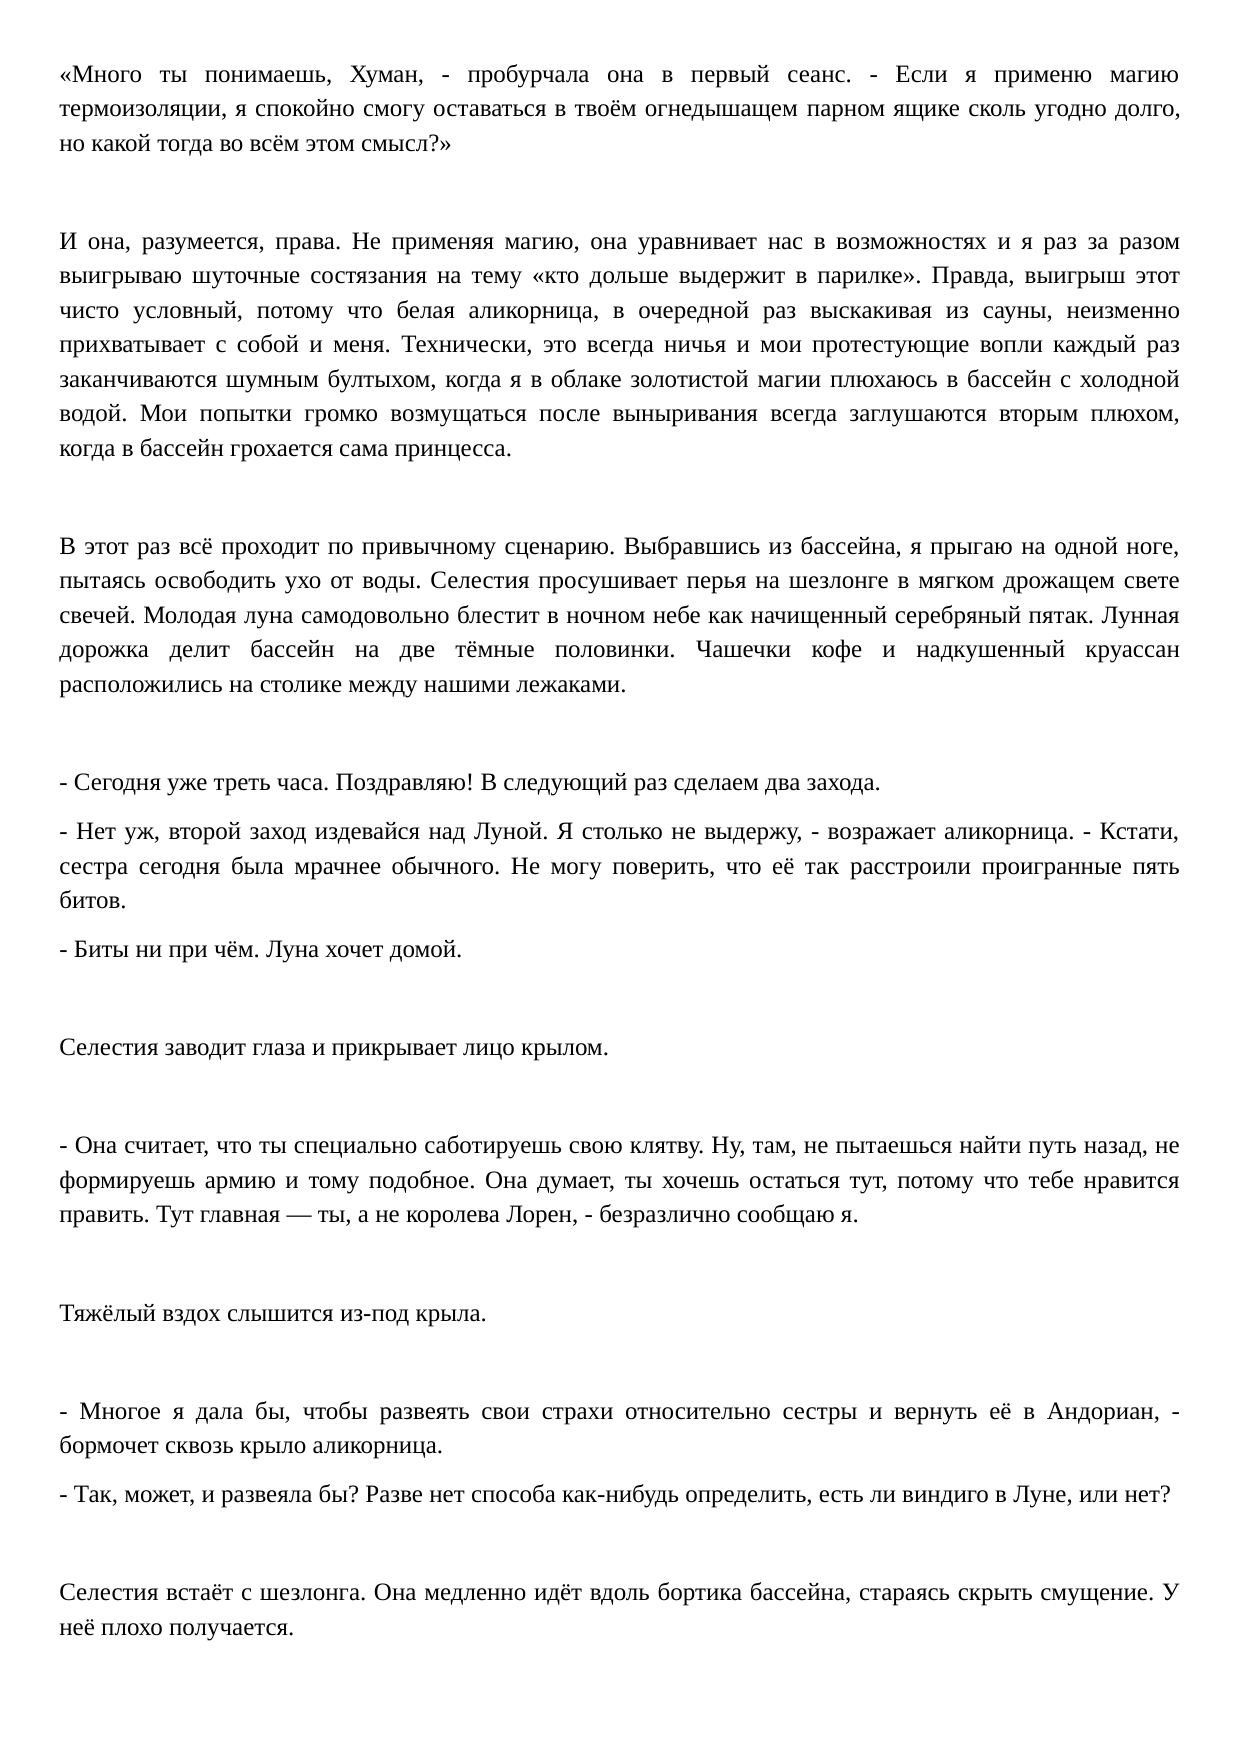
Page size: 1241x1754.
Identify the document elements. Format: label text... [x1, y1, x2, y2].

text В этот раз всё проходит по привычному сценарию. Выбравшись из бассейна, я прыгаю на одной ноге, пытаясь освободить ухо от воды. Селестия просушивает перья на шезлонге в мягком дрожащем свете свечей. Молодая луна самодовольно блестит в ночном небе как начищенный серебряный пятак. Лунная дорожка делит бассейн на две тёмные половинки. Чашечки кофе и надкушенный круассан расположились на столике между нашими лежаками. [59, 531, 1181, 698]
text «Много ты понимаешь, Хуман, - пробурчала она в первый сеанс. - Если я применю магию термоизоляции, я спокойно смогу оставаться в твоём огнедышащем парном ящике сколь угодно долго, но какой тогда во всём этом смысл?» [59, 59, 1181, 157]
text И она, разумеется, права. Не применяя магию, она уравнивает нас в возможностях и я раз за разом выигрываю шуточные состязания на тему «кто дольше выдержит в парилке». Правда, выигрыш этот чисто условный, потому что белая аликорница, в очередной раз выскакивая из сауны, неизменно прихватывает с собой и меня. Технически, это всегда ничья и мои протестующие вопли каждый раз заканчиваются шумным бултыхом, когда я в облаке золотистой магии плюхаюсь в бассейн с холодной водой. Мои попытки громко возмущаться после выныривания всегда заглушаются вторым плюхом, когда в бассейн грохается сама принцесса. [59, 226, 1181, 462]
text - Она считает, что ты специально саботируешь свою клятву. Ну, там, не пытаешься найти путь назад, не формируешь армию и тому подобное. Она думает, ты хочешь остаться тут, потому что тебе нравится править. Тут главная — ты, а не королева Лорен, - безразлично сообщаю я. [59, 1131, 1181, 1228]
text Тяжёлый вздох слышится из-под крыла. [59, 1298, 1181, 1326]
text - Многое я дала бы, чтобы развеять свои страхи относительно сестры и вернуть её в Андориан, - бормочет сквозь крыло аликорница. [59, 1396, 1181, 1459]
text - Так, может, и развеяла бы? Разве нет способа как-нибудь определить, есть ли виндиго в Луне, или нет? [59, 1479, 1181, 1508]
text Селестия заводит глаза и прикрывает лицо крылом. [59, 1032, 1181, 1061]
text - Сегодня уже треть часа. Поздравляю! В следующий раз сделаем два захода. [59, 767, 1181, 796]
text - Нет уж, второй заход издевайся над Луной. Я столько не выдержу, - возражает аликорница. - Кстати, сестра сегодня была мрачнее обычного. Не могу поверить, что её так расстроили проигранные пять битов. [59, 816, 1181, 914]
text - Биты ни при чём. Луна хочет домой. [59, 934, 1181, 963]
text Селестия встаёт с шезлонга. Она медленно идёт вдоль бортика бассейна, стараясь скрыть смущение. У неё плохо получается. [59, 1577, 1181, 1641]
